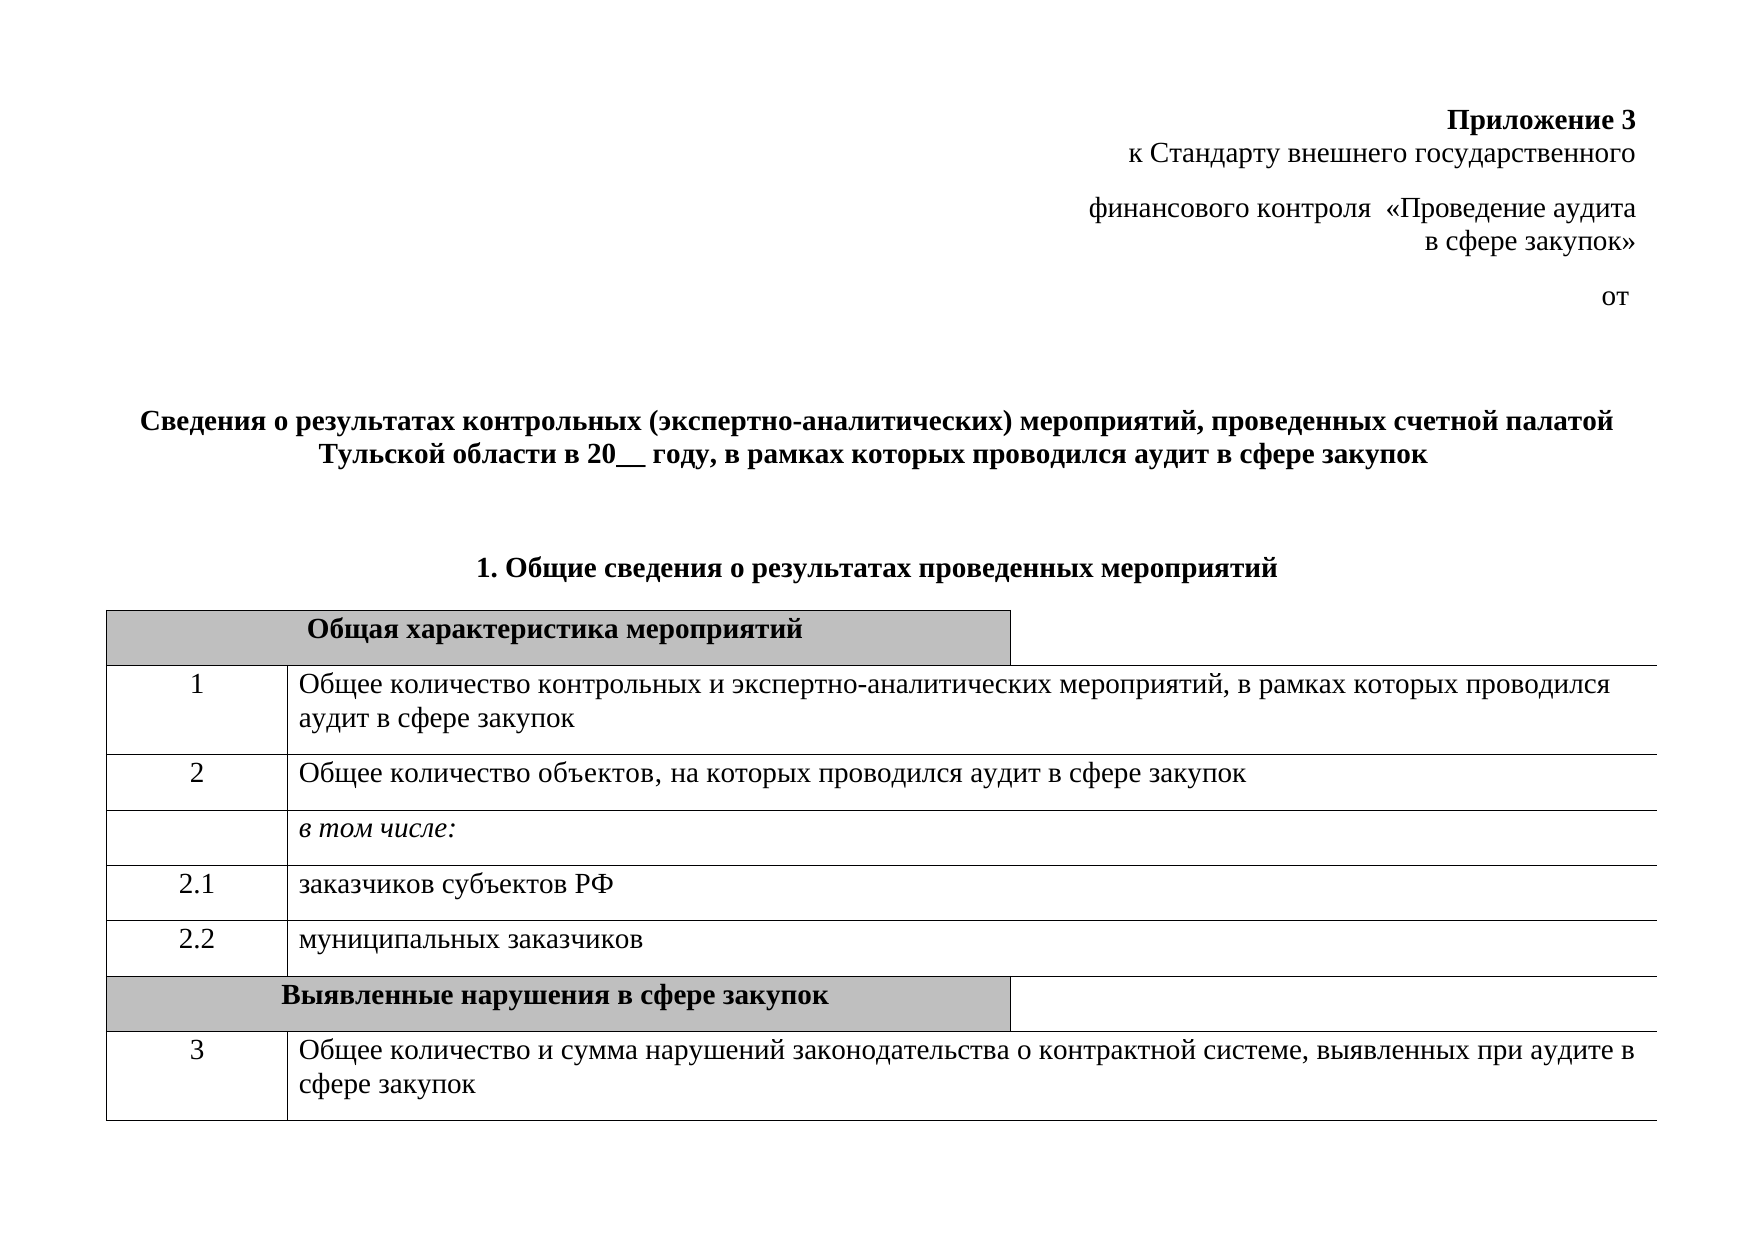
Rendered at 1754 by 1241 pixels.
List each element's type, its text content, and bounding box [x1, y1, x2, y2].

table_cell 3 [107, 1032, 287, 1120]
table_cell муниципальных заказчиков [288, 921, 1657, 976]
text Сведения о результатах контрольных (экспертно-аналитических) мероприятий, проведенных счетной палатой Тульской области в 20__ году, в рамках которых проводился аудит в сфере закупок [118, 403, 1636, 470]
table_cell Общее количество и сумма нарушений законодательства о контрактной системе, выявленных при аудите в сфере закупок [288, 1032, 1657, 1120]
table_cell в том числе: [288, 811, 1657, 865]
table_cell Общее количество объектов, на которых проводился аудит в сфере закупок [288, 755, 1657, 809]
subtitle Приложение 3 [1078, 102, 1636, 135]
text к Стандарту внешнего государственного [1078, 135, 1636, 169]
table_cell 2.1 [107, 866, 287, 920]
table_header [1011, 610, 1657, 665]
table_cell Выявленные нарушения в сфере закупок [107, 977, 1010, 1031]
table_cell [1011, 977, 1657, 1031]
text 1. Общие сведения о результатах проведенных мероприятий [118, 550, 1636, 584]
text финансового контроля «Проведение аудита в сфере закупок» [1078, 190, 1636, 257]
table_cell 2.2 [107, 921, 287, 976]
text от [1078, 278, 1636, 311]
table_cell 2 [107, 755, 287, 809]
table_cell заказчиков субъектов РФ [288, 866, 1657, 920]
table_cell Общее количество контрольных и экспертно-аналитических мероприятий, в рамках которых проводился аудит в сфере закупок [288, 666, 1657, 754]
table_header Общая характеристика мероприятий [107, 611, 1010, 665]
table_cell [107, 811, 287, 865]
table_cell 1 [107, 666, 287, 754]
